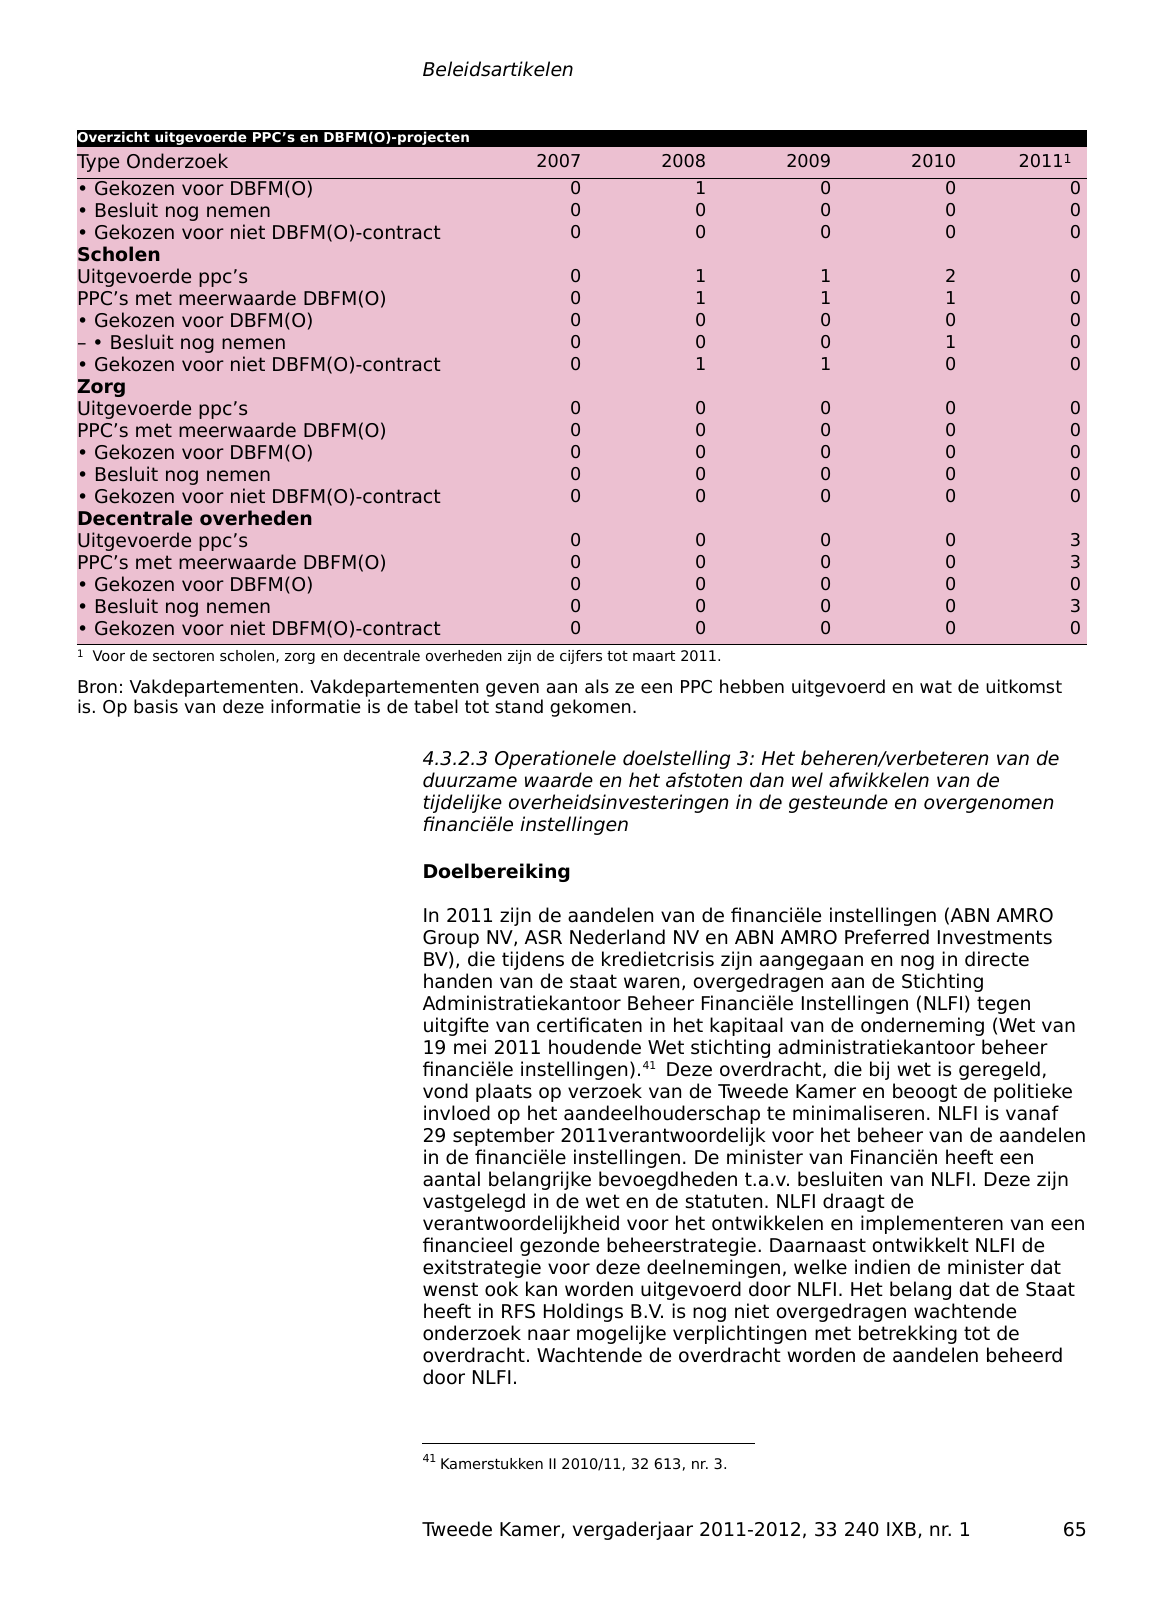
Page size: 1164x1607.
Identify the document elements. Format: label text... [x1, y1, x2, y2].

table_cell [962, 508, 1087, 530]
table_cell 0 [462, 442, 587, 464]
table_cell 0 [587, 398, 712, 420]
table_cell 1 [712, 266, 837, 288]
table_cell 0 [462, 222, 587, 244]
table_cell 0 [587, 486, 712, 508]
table_cell PPC’s met meerwaarde DBFM(O) [77, 552, 462, 574]
table_cell 0 [587, 464, 712, 486]
table_cell 0 [587, 200, 712, 222]
table_cell 0 [962, 420, 1087, 442]
table_cell – • Besluit nog nemen [77, 332, 462, 354]
table_cell 0 [712, 310, 837, 332]
table_cell 0 [712, 574, 837, 596]
table_cell 0 [837, 310, 962, 332]
table_cell Scholen [77, 244, 462, 266]
table_cell 1 [587, 179, 712, 200]
table_cell 0 [587, 332, 712, 354]
table_cell 0 [837, 596, 962, 618]
table_cell Uitgevoerde ppc’s [77, 530, 462, 552]
table_cell 0 [462, 179, 587, 200]
table_cell 3 [962, 552, 1087, 574]
table_cell 0 [962, 179, 1087, 200]
table_cell 0 [837, 222, 962, 244]
table_cell [962, 376, 1087, 398]
table_cell 0 [962, 464, 1087, 486]
table_cell 0 [962, 266, 1087, 288]
table_cell 0 [462, 596, 587, 618]
table_cell 0 [837, 486, 962, 508]
table_cell 0 [837, 420, 962, 442]
table_cell [587, 376, 712, 398]
table_cell 0 [962, 310, 1087, 332]
table_cell • Gekozen voor niet DBFM(O)-contract [77, 222, 462, 244]
table_cell 0 [587, 574, 712, 596]
table_cell 0 [712, 442, 837, 464]
table_cell 2007 [462, 147, 587, 178]
table_cell 0 [587, 222, 712, 244]
table_cell • Besluit nog nemen [77, 596, 462, 618]
table_cell 0 [462, 464, 587, 486]
table_cell 0 [712, 596, 837, 618]
table_cell 2010 [837, 147, 962, 178]
text Kamerstukken II 2010/11, 32 613, nr. 3. [422, 1452, 1087, 1474]
table_cell 0 [837, 442, 962, 464]
table_cell 0 [837, 398, 962, 420]
table_cell 0 [712, 552, 837, 574]
table_cell 0 [712, 200, 837, 222]
table_cell 0 [712, 179, 837, 200]
table_cell 1 [712, 354, 837, 376]
table_cell 3 [962, 596, 1087, 618]
table_cell 0 [962, 222, 1087, 244]
table_cell [462, 244, 587, 266]
table_cell 0 [712, 420, 837, 442]
table_cell • Gekozen voor niet DBFM(O)-contract [77, 354, 462, 376]
table_cell 0 [962, 398, 1087, 420]
table_cell 0 [462, 552, 587, 574]
table_cell 0 [462, 420, 587, 442]
table_cell 0 [837, 200, 962, 222]
table_cell 0 [587, 420, 712, 442]
table_cell • Gekozen voor DBFM(O) [77, 179, 462, 200]
table_cell 1 [587, 354, 712, 376]
table_cell • Gekozen voor niet DBFM(O)-contract [77, 618, 462, 644]
table_cell 0 [712, 486, 837, 508]
subtitle Doelbereiking [422, 861, 1087, 883]
table_cell • Gekozen voor DBFM(O) [77, 574, 462, 596]
table_cell [962, 244, 1087, 266]
table_cell Uitgevoerde ppc’s [77, 398, 462, 420]
table_cell 0 [962, 618, 1087, 644]
table_cell [587, 508, 712, 530]
table_cell 0 [962, 332, 1087, 354]
table_cell 1 [837, 332, 962, 354]
table_cell 0 [837, 354, 962, 376]
table_cell 0 [962, 288, 1087, 310]
table_cell [712, 376, 837, 398]
table_cell 0 [712, 332, 837, 354]
table_cell 0 [462, 332, 587, 354]
table_cell Type Onderzoek [77, 147, 462, 178]
table_cell 0 [587, 530, 712, 552]
table_cell 2009 [712, 147, 837, 178]
table_cell PPC’s met meerwaarde DBFM(O) [77, 288, 462, 310]
table_cell 0 [962, 354, 1087, 376]
table_cell 0 [462, 266, 587, 288]
table_cell PPC’s met meerwaarde DBFM(O) [77, 420, 462, 442]
subtitle 4.3.2.3 Operationele doelstelling 3: Het beheren/verbeteren van de duurzame waarde en het afstoten dan wel afwikkelen van de tijdelijke overheidsinvesteringen in de gesteunde en overgenomen financiële instellingen [422, 748, 1087, 836]
table_cell 0 [587, 310, 712, 332]
table_cell 0 [837, 530, 962, 552]
table_cell 0 [712, 398, 837, 420]
table_cell 0 [837, 179, 962, 200]
table_cell 0 [462, 486, 587, 508]
table_cell 0 [587, 596, 712, 618]
table_cell 0 [462, 398, 587, 420]
table_cell 0 [462, 200, 587, 222]
table_cell • Gekozen voor DBFM(O) [77, 310, 462, 332]
table_cell • Gekozen voor DBFM(O) [77, 442, 462, 464]
table_cell [712, 244, 837, 266]
table_cell 0 [712, 464, 837, 486]
table_cell Zorg [77, 376, 462, 398]
text In 2011 zijn de aandelen van de financiële instellingen (ABN AMRO Group NV, ASR Nederland NV en ABN AMRO Preferred Investments BV), die tijdens de kredietcrisis zijn aangegaan en nog in directe handen van de staat waren, overgedragen aan de Stichting Administratiekantoor Beheer Financiële Instellingen (NLFI) tegen uitgifte van certificaten in het kapitaal van de onderneming (Wet van 19 mei 2011 houdende Wet stichting administratiekantoor beheer financiële instellingen). Deze overdracht, die bij wet is geregeld, vond plaats op verzoek van de Tweede Kamer en beoogt de politieke invloed op het aandeelhouderschap te minimaliseren. NLFI is vanaf 29 september 2011verantwoordelijk voor het beheer van de aandelen in de financiële instellingen. De minister van Financiën heeft een aantal belangrijke bevoegdheden t.a.v. besluiten van NLFI. Deze zijn vastgelegd in de wet en de statuten. NLFI draagt de verantwoordelijkheid voor het ontwikkelen en implementeren van een financieel gezonde beheerstrategie. Daarnaast ontwikkelt NLFI de exitstrategie voor deze deelnemingen, welke indien de minister dat wenst ook kan worden uitgevoerd door NLFI. Het belang dat de Staat heeft in RFS Holdings B.V. is nog niet overgedragen wachtende onderzoek naar mogelijke verplichtingen met betrekking tot de overdracht. Wachtende de overdracht worden de aandelen beheerd door NLFI. [422, 905, 1087, 1389]
table_cell 0 [962, 200, 1087, 222]
table_cell 0 [712, 530, 837, 552]
table_cell 1 [587, 266, 712, 288]
table_header Overzicht uitgevoerde PPC’s en DBFM(O)-projecten [77, 130, 1087, 146]
table_cell 0 [712, 222, 837, 244]
table_cell [712, 508, 837, 530]
table_cell 1 [587, 288, 712, 310]
table_cell 3 [962, 530, 1087, 552]
table_cell [837, 376, 962, 398]
table_cell 0 [962, 486, 1087, 508]
table_cell 0 [712, 618, 837, 644]
table_cell 0 [462, 310, 587, 332]
table_cell [837, 508, 962, 530]
table_cell 20111 [962, 147, 1087, 178]
table_cell [587, 244, 712, 266]
table_cell 0 [837, 464, 962, 486]
table_cell 0 [462, 354, 587, 376]
table_cell 2008 [587, 147, 712, 178]
table_cell [462, 508, 587, 530]
table_cell • Besluit nog nemen [77, 200, 462, 222]
table_cell 0 [462, 574, 587, 596]
table_cell • Gekozen voor niet DBFM(O)-contract [77, 486, 462, 508]
table_cell 1 [712, 288, 837, 310]
table_cell Decentrale overheden [77, 508, 462, 530]
table_cell 0 [587, 618, 712, 644]
table_cell 0 [837, 552, 962, 574]
table_cell [462, 376, 587, 398]
table_cell Uitgevoerde ppc’s [77, 266, 462, 288]
table_cell 0 [587, 552, 712, 574]
table_cell 0 [587, 442, 712, 464]
table_cell 0 [462, 618, 587, 644]
table_cell 1 Voor de sectoren scholen, zorg en decentrale overheden zijn de cijfers tot maart 2011. Bron: Vakdepartementen. Vakdepartementen geven aan als ze een PPC hebben uitgevoerd en wat de uitkomst is. Op basis van deze informatie is de tabel tot stand gekomen. [77, 645, 1087, 718]
table_cell 0 [462, 288, 587, 310]
table_cell 0 [462, 530, 587, 552]
table_cell 0 [962, 574, 1087, 596]
table_cell 0 [837, 574, 962, 596]
table_cell 1 [837, 288, 962, 310]
table_cell [837, 244, 962, 266]
table_cell 0 [962, 442, 1087, 464]
table_cell 2 [837, 266, 962, 288]
table_cell • Besluit nog nemen [77, 464, 462, 486]
table_cell 0 [837, 618, 962, 644]
